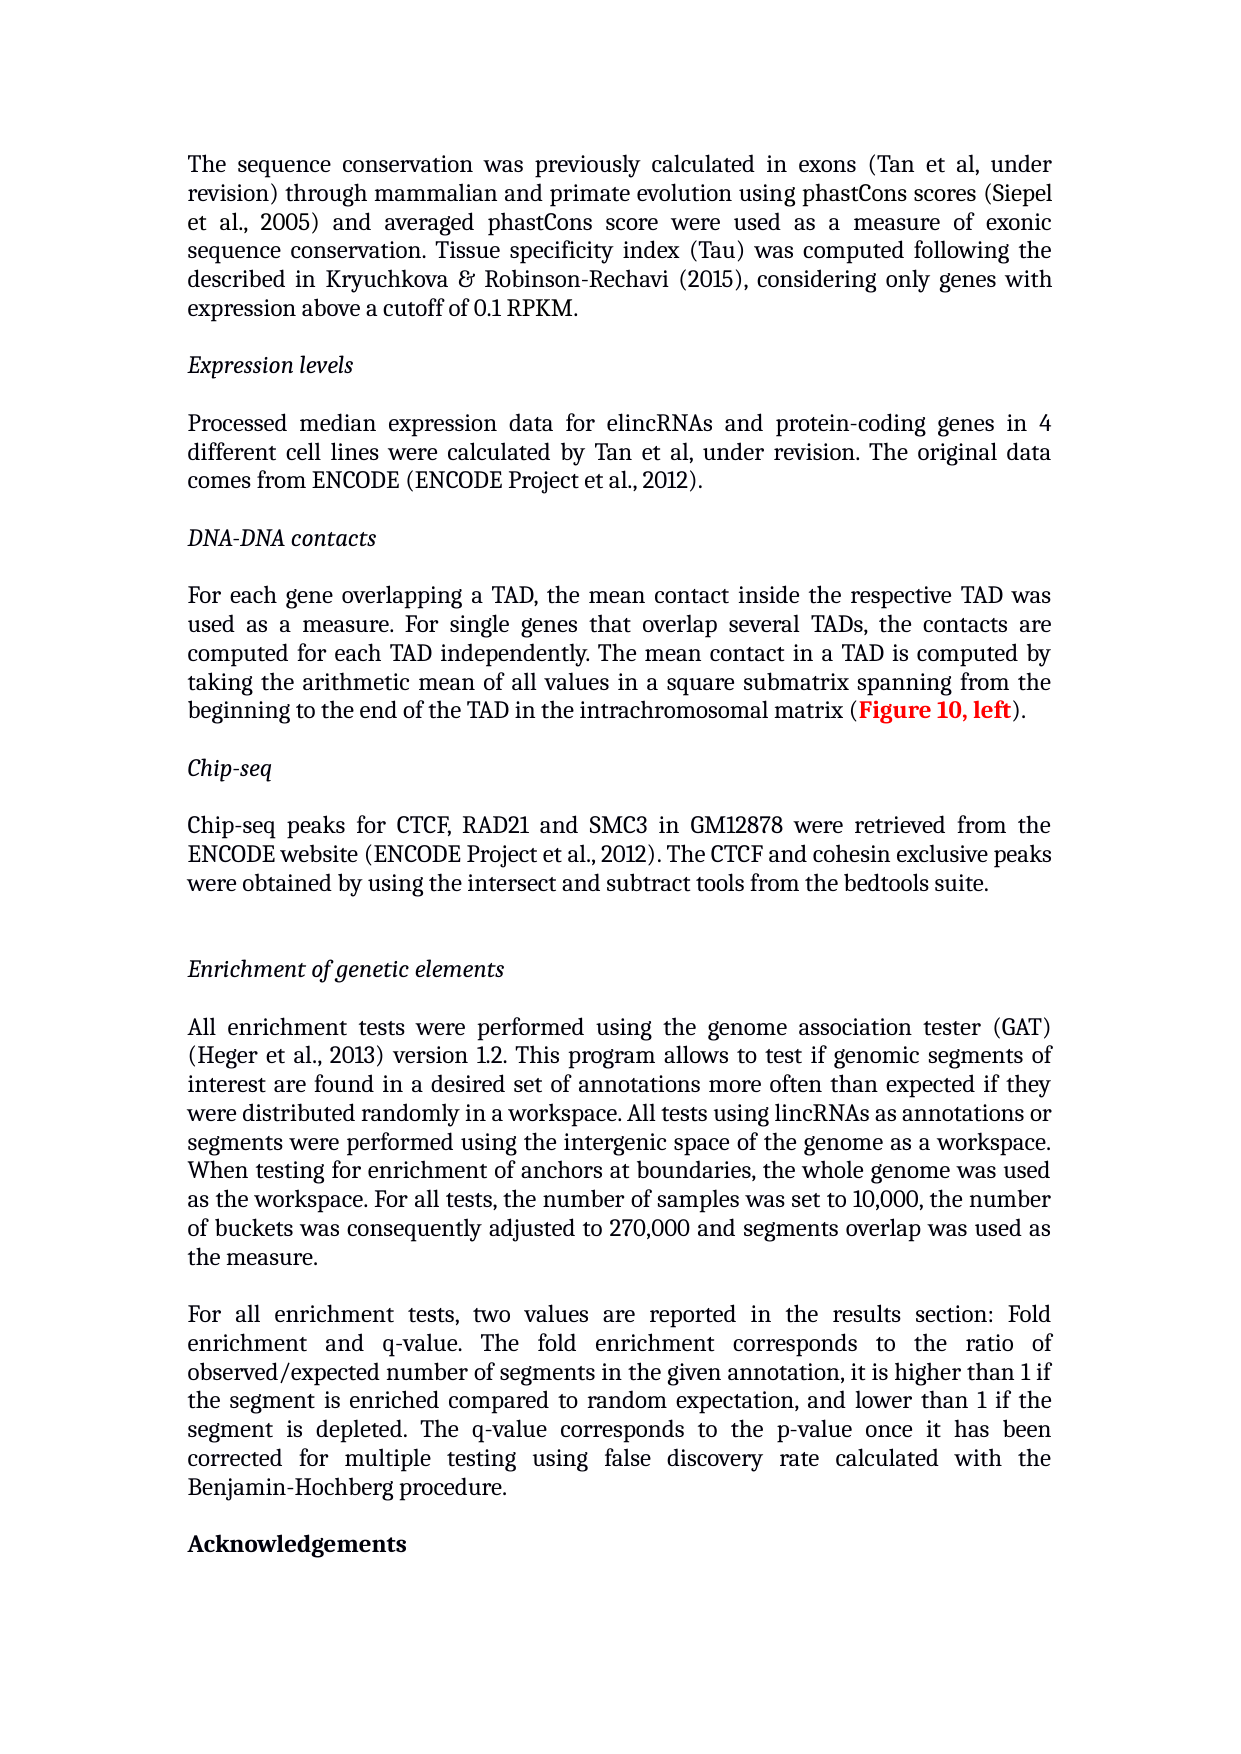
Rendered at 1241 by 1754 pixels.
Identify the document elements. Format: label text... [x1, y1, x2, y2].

text DNA-DNA contacts [187, 524, 1053, 552]
text Expression levels [187, 351, 1053, 380]
text Chip-seq [187, 754, 1053, 782]
text All enrichment tests were performed using the genome association tester (GAT) (Heger et al., 2013)⁠ version 1.2. This program allows to test if genomic segments of interest are found in a desired set of annotations more often than expected if they were distributed randomly in a workspace. All tests using lincRNAs as annotations or segments were performed using the intergenic space of the genome as a workspace. When testing for enrichment of anchors at boundaries, the whole genome was used as the workspace. For all tests, the number of samples was set to 10,000, the number of buckets was consequently adjusted to 270,000 and segments overlap was used as the measure. [187, 1012, 1053, 1271]
text For all enrichment tests, two values are reported in the results section: Fold enrichment and q-value. The fold enrichment corresponds to the ratio of observed/expected number of segments in the given annotation, it is higher than 1 if the segment is enriched compared to random expectation, and lower than 1 if the segment is depleted. The q-value corresponds to the p-value once it has been corrected for multiple testing using false discovery rate calculated with the Benjamin-Hochberg procedure. [187, 1300, 1053, 1501]
text The sequence conservation was previously calculated in exons (Tan et al, under revision) through mammalian and primate evolution using phastCons scores (Siepel et al., 2005)⁠ and averaged phastCons score were used as a measure of exonic sequence conservation. Tissue specificity index (Tau) was computed following the described in Kryuchkova & Robinson-Rechavi (2015⁠), considering only genes with expression above a cutoff of 0.1 RPKM. [187, 150, 1053, 322]
text Enrichment of genetic elements [187, 955, 1053, 984]
text For each gene overlapping a TAD, the mean contact inside the respective TAD was used as a measure. For single genes that overlap several TADs, the contacts are computed for each TAD independently. The mean contact in a TAD is computed by taking the arithmetic mean of all values in a square submatrix spanning from the beginning to the end of the TAD in the intrachromosomal matrix (Figure 10, left). [187, 581, 1053, 725]
text Chip-seq peaks for CTCF, RAD21 and SMC3 in GM12878 were retrieved from the ENCODE website (ENCODE Project et al., 2012)⁠. The CTCF and cohesin exclusive peaks were obtained by using the intersect and subtract tools from the bedtools suite. [187, 811, 1053, 897]
text Acknowledgements [187, 1530, 1053, 1559]
text Processed median expression data for elincRNAs and protein-coding genes in 4 different cell lines were calculated by Tan et al, under revision. The original data comes from ENCODE (ENCODE Project et al., 2012)⁠. [187, 409, 1053, 495]
